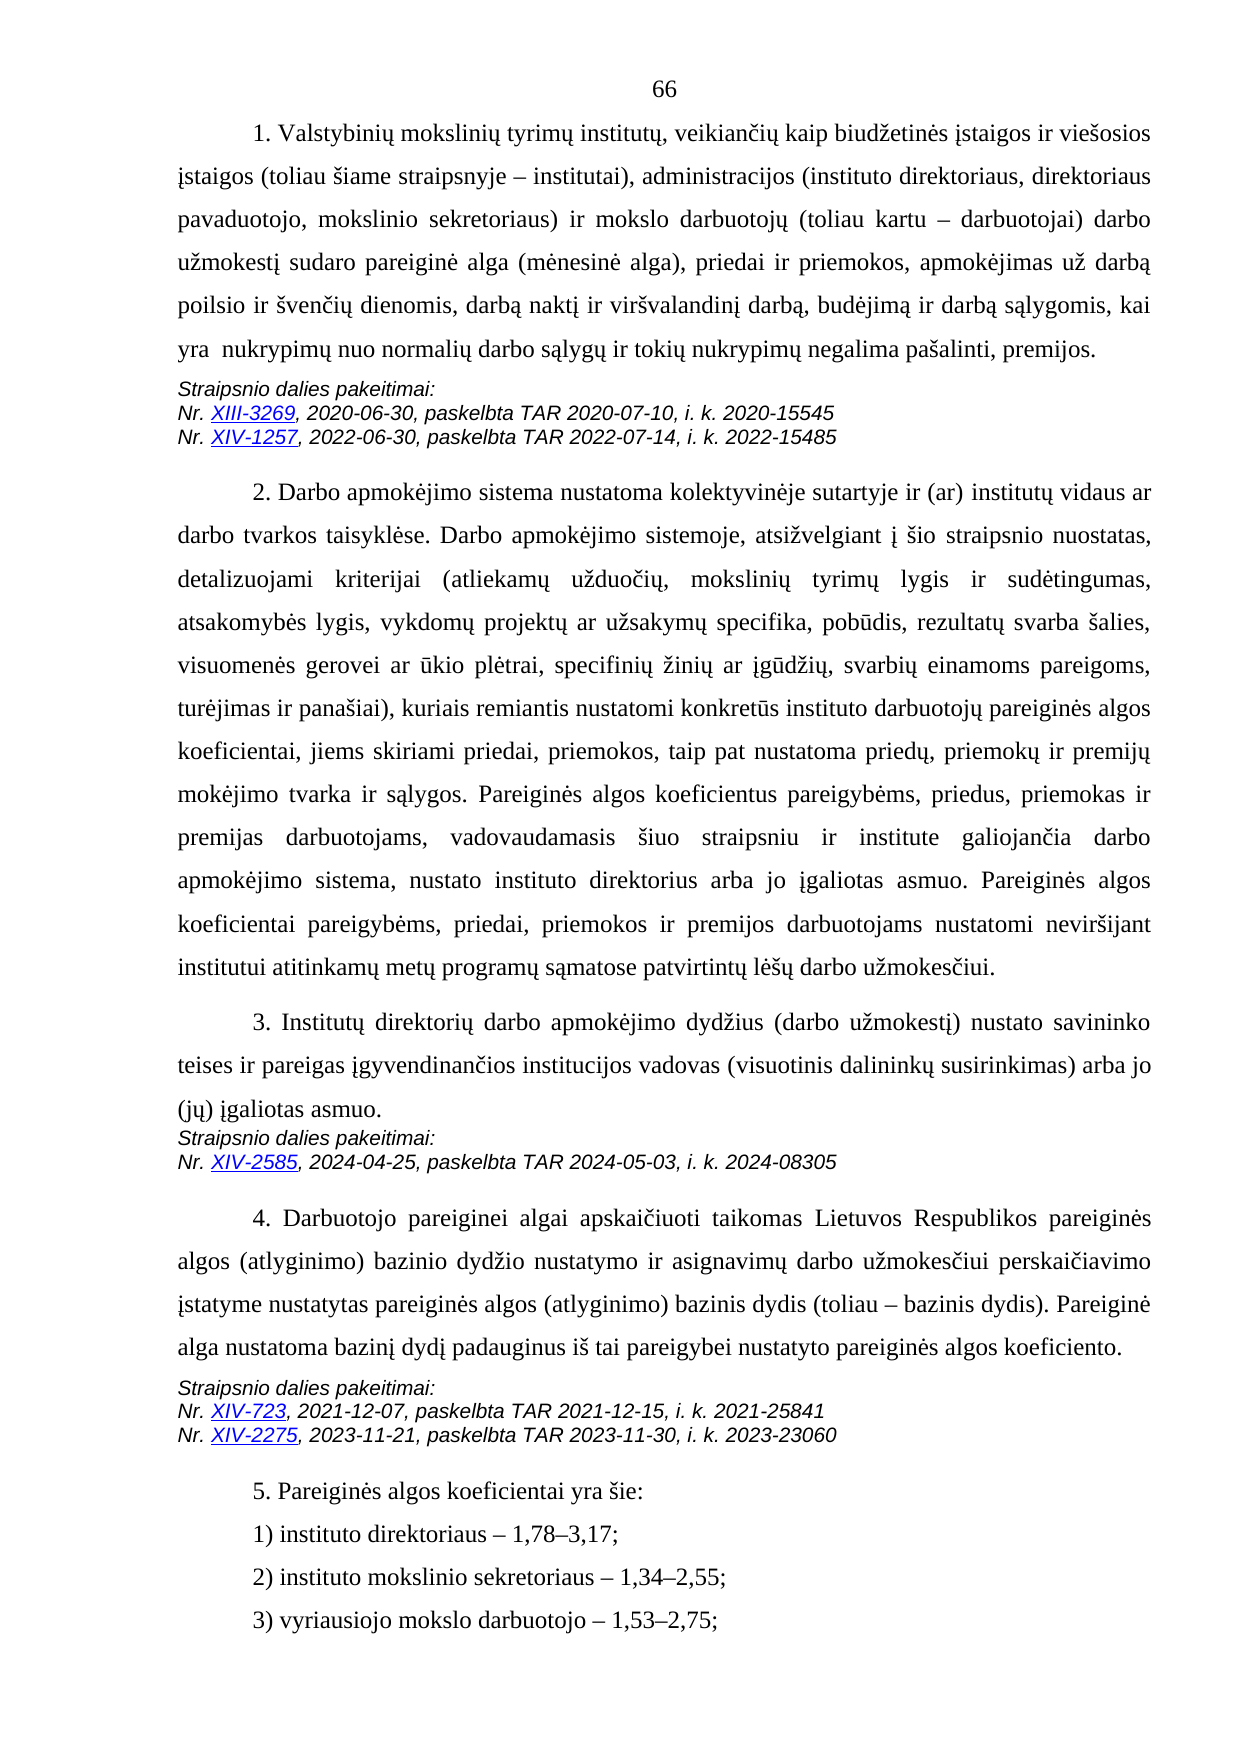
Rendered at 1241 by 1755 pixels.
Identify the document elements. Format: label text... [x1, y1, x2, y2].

text 5. Pareiginės algos koeficientai yra šie: [177, 1476, 1152, 1505]
text 3. Institutų direktorių darbo apmokėjimo dydžius (darbo užmokestį) nustato savininko teises ir pareigas įgyvendinančios institucijos vadovas (visuotinis dalininkų susirinkimas) arba jo (jų) įgaliotas asmuo. [177, 995, 1152, 1126]
text Straipsnio dalies pakeitimai: [177, 377, 1152, 401]
text Straipsnio dalies pakeitimai: [177, 1375, 1152, 1399]
text 1) instituto direktoriaus – 1,78–3,17; [177, 1519, 1152, 1548]
text 1. Valstybinių mokslinių tyrimų institutų, veikiančių kaip biudžetinės įstaigos ir viešosios įstaigos (toliau šiame straipsnyje – institutai), administracijos (instituto direktoriaus, direktoriaus pavaduotojo, mokslinio sekretoriaus) ir mokslo darbuotojų (toliau kartu – darbuotojai) darbo užmokestį sudaro pareiginė alga (mėnesinė alga), priedai ir priemokos, apmokėjimas už darbą poilsio ir švenčių dienomis, darbą naktį ir viršvalandinį darbą, budėjimą ir darbą sąlygomis, kai yra nukrypimų nuo normalių darbo sąlygų ir tokių nukrypimų negalima pašalinti, premijos. [177, 118, 1152, 362]
text 2. Darbo apmokėjimo sistema nustatoma kolektyvinėje sutartyje ir (ar) institutų vidaus ar darbo tvarkos taisyklėse. Darbo apmokėjimo sistemoje, atsižvelgiant į šio straipsnio nuostatas, detalizuojami kriterijai (atliekamų užduočių, mokslinių tyrimų lygis ir sudėtingumas, atsakomybės lygis, vykdomų projektų ar užsakymų specifika, pobūdis, rezultatų svarba šalies, visuomenės gerovei ar ūkio plėtrai, specifinių žinių ar įgūdžių, svarbių einamoms pareigoms, turėjimas ir panašiai), kuriais remiantis nustatomi konkretūs instituto darbuotojų pareiginės algos koeficientai, jiems skiriami priedai, priemokos, taip pat nustatoma priedų, priemokų ir premijų mokėjimo tvarka ir sąlygos. Pareiginės algos koeficientus pareigybėms, priedus, priemokas ir premijas darbuotojams, vadovaudamasis šiuo straipsniu ir institute galiojančia darbo apmokėjimo sistema, nustato instituto direktorius arba jo įgaliotas asmuo. Pareiginės algos koeficientai pareigybėms, priedai, priemokos ir premijos darbuotojams nustatomi neviršijant institutui atitinkamų metų programų sąmatose patvirtintų lėšų darbo užmokesčiui. [177, 477, 1152, 981]
text Nr. XIV-2585, 2024-04-25, paskelbta TAR 2024-05-03, i. k. 2024-08305 [177, 1150, 1152, 1174]
text 4. Darbuotojo pareiginei algai apskaičiuoti taikomas Lietuvos Respublikos pareiginės algos (atlyginimo) bazinio dydžio nustatymo ir asignavimų darbo užmokesčiui perskaičiavimo įstatyme nustatytas pareiginės algos (atlyginimo) bazinis dydis (toliau – bazinis dydis). Pareiginė alga nustatoma bazinį dydį padauginus iš tai pareigybei nustatyto pareiginės algos koeficiento. [177, 1203, 1152, 1361]
text Nr. XIV-723, 2021-12-07, paskelbta TAR 2021-12-15, i. k. 2021-25841 [177, 1399, 1152, 1423]
text 2) instituto mokslinio sekretoriaus – 1,34–2,55; [177, 1562, 1152, 1591]
text Nr. XIV-2275, 2023-11-21, paskelbta TAR 2023-11-30, i. k. 2023-23060 [177, 1423, 1152, 1447]
text Straipsnio dalies pakeitimai: [177, 1126, 1152, 1150]
text Nr. XIV-1257, 2022-06-30, paskelbta TAR 2022-07-14, i. k. 2022-15485 [177, 425, 1152, 449]
text 3) vyriausiojo mokslo darbuotojo – 1,53–2,75; [177, 1605, 1152, 1634]
text Nr. XIII-3269, 2020-06-30, paskelbta TAR 2020-07-10, i. k. 2020-15545 [177, 401, 1152, 425]
